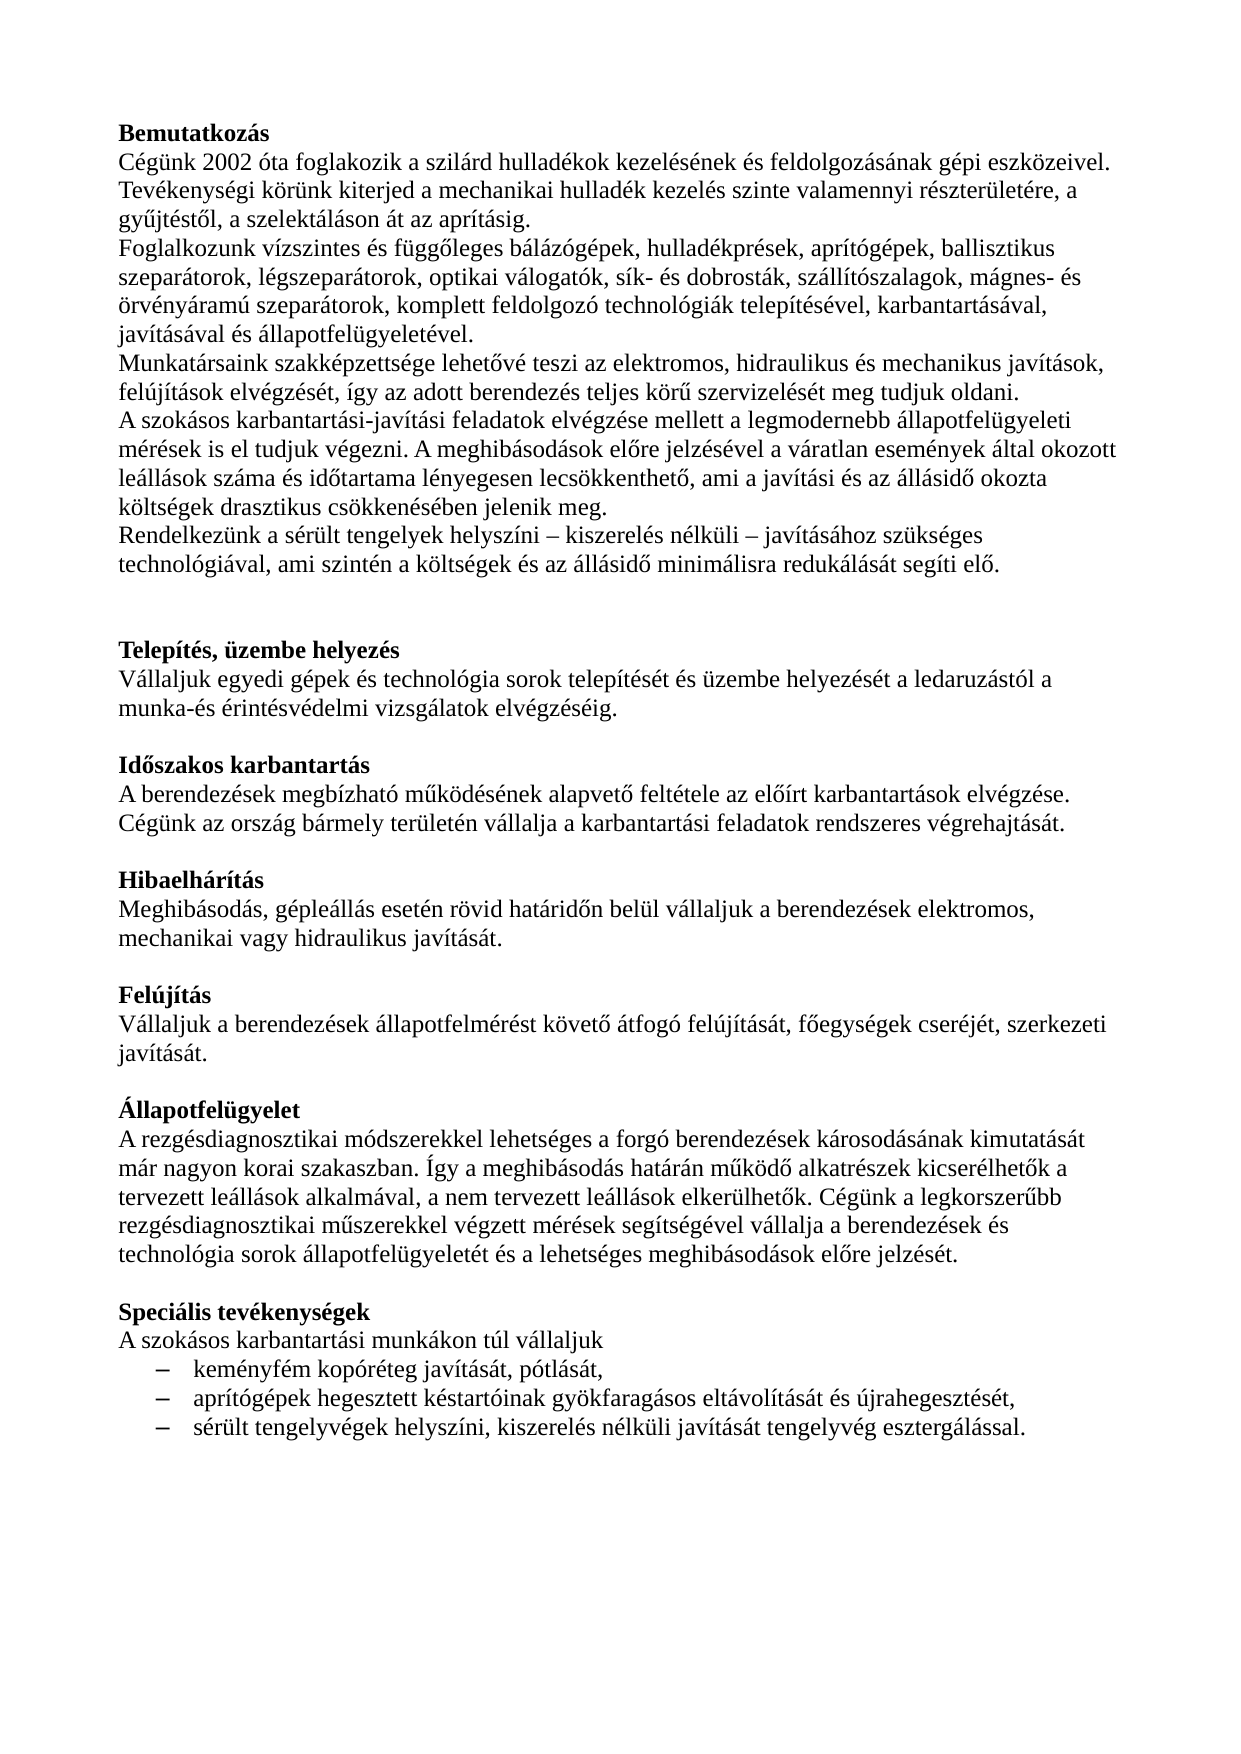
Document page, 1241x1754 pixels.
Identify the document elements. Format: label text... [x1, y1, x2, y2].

text Foglalkozunk vízszintes és függőleges bálázógépek, hulladékprések, aprítógépek, ballisztikus szeparátorok, légszeparátorok, optikai válogatók, sík- és dobrosták, szállítószalagok, mágnes- és örvényáramú szeparátorok, komplett feldolgozó technológiák telepítésével, karbantartásával, javításával és állapotfelügyeletével. [118, 233, 1122, 348]
text Vállaljuk egyedi gépek és technológia sorok telepítését és üzembe helyezését a ledaruzástól a munka-és érintésvédelmi vizsgálatok elvégzéséig. [118, 664, 1122, 722]
text Állapotfelügyelet [118, 1096, 1122, 1124]
list sérült tengelyvégek helyszíni, kiszerelés nélküli javítását tengelyvég esztergálással. [156, 1412, 1122, 1441]
text Cégünk 2002 óta foglakozik a szilárd hulladékok kezelésének és feldolgozásának gépi eszközeivel. [118, 147, 1122, 176]
text Bemutatkozás [118, 118, 1122, 147]
text Telepítés, üzembe helyezés [118, 636, 1122, 664]
text A berendezések megbízható működésének alapvető feltétele az előírt karbantartások elvégzése. Cégünk az ország bármely területén vállalja a karbantartási feladatok rendszeres végrehajtását. [118, 779, 1122, 837]
text Időszakos karbantartás [118, 751, 1122, 779]
text A szokásos karbantartási-javítási feladatok elvégzése mellett a legmodernebb állapotfelügyeleti mérések is el tudjuk végezni. A meghibásodások előre jelzésével a váratlan események által okozott leállások száma és időtartama lényegesen lecsökkenthető, ami a javítási és az állásidő okozta költségek drasztikus csökkenésében jelenik meg. [118, 406, 1122, 521]
text Vállaljuk a berendezések állapotfelmérést követő átfogó felújítását, főegységek cseréjét, szerkezeti javítását. [118, 1009, 1122, 1067]
text A rezgésdiagnosztikai módszerekkel lehetséges a forgó berendezések károsodásának kimutatását már nagyon korai szakaszban. Így a meghibásodás határán működő alkatrészek kicserélhetők a tervezett leállások alkalmával, a nem tervezett leállások elkerülhetők. Cégünk a legkorszerűbb rezgésdiagnosztikai műszerekkel végzett mérések segítségével vállalja a berendezések és technológia sorok állapotfelügyeletét és a lehetséges meghibásodások előre jelzését. [118, 1124, 1122, 1268]
text Hibaelhárítás [118, 866, 1122, 894]
text Tevékenységi körünk kiterjed a mechanikai hulladék kezelés szinte valamennyi részterületére, a gyűjtéstől, a szelektáláson át az aprításig. [118, 176, 1122, 233]
text Munkatársaink szakképzettsége lehetővé teszi az elektromos, hidraulikus és mechanikus javítások, felújítások elvégzését, így az adott berendezés teljes körű szervizelését meg tudjuk oldani. [118, 348, 1122, 406]
text Speciális tevékenységek [118, 1297, 1122, 1326]
text Meghibásodás, gépleállás esetén rövid határidőn belül vállaljuk a berendezések elektromos, mechanikai vagy hidraulikus javítását. [118, 894, 1122, 952]
list keményfém kopóréteg javítását, pótlását, [156, 1354, 1122, 1383]
text Rendelkezünk a sérült tengelyek helyszíni – kiszerelés nélküli – javításához szükséges technológiával, ami szintén a költségek és az állásidő minimálisra redukálását segíti elő. [118, 521, 1122, 578]
text A szokásos karbantartási munkákon túl vállaljuk [118, 1326, 1122, 1354]
list aprítógépek hegesztett késtartóinak gyökfaragásos eltávolítását és újrahegesztését, [156, 1383, 1122, 1412]
text Felújítás [118, 981, 1122, 1009]
